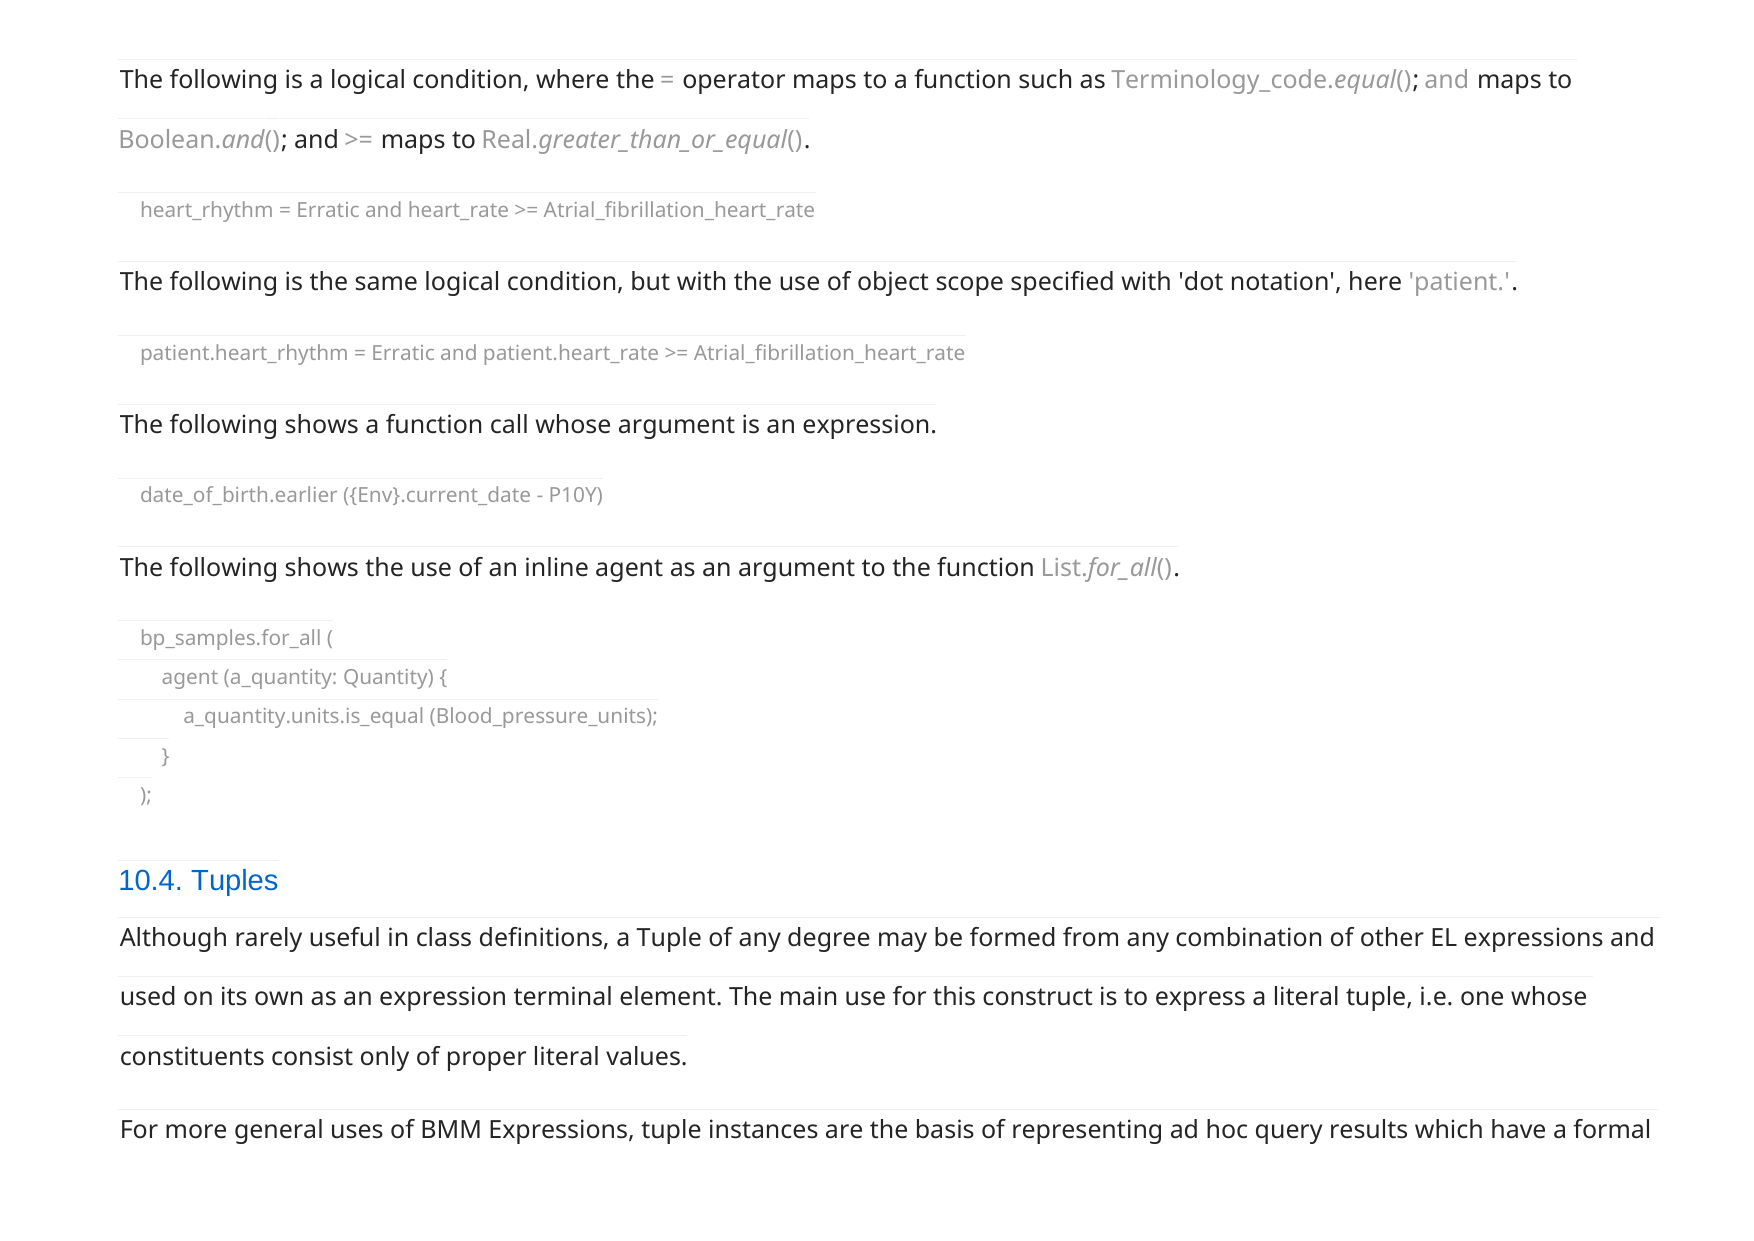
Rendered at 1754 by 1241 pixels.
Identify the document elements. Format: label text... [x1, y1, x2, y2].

text patient.heart_rhythm = Erratic and patient.heart_rate >= Atrial_fibrillation_heart_rate [118, 335, 1695, 366]
text agent (a_quantity: Quantity) { [118, 659, 1695, 691]
text The following shows a function call whose argument is an expression. [118, 403, 1695, 441]
text date_of_birth.earlier ({Env}.current_date - P10Y) [118, 477, 1695, 509]
text The following is a logical condition, where the = operator maps to a function such as Terminology_code.equal(); and maps to Boolean.and(); and >= maps to Real.greater_than_or_equal(). [118, 59, 1695, 155]
text For more general uses of BMM Expressions, tuple instances are the basis of representing ad hoc query results which have a formal type such as List<[Ta, Tb, Tc]>, where [Ta, Tb, Tc] represents a tuple of three types. [118, 1109, 1695, 1146]
text } [118, 738, 1695, 769]
text heart_rhythm = Erratic and heart_rate >= Atrial_fibrillation_heart_rate [118, 192, 1695, 224]
text The following shows the use of an inline agent as an argument to the function List.for_all(). [118, 546, 1695, 583]
text ); [118, 777, 1695, 808]
subtitle 10.4. Tuples [118, 860, 1695, 897]
text a_quantity.units.is_equal (Blood_pressure_units); [118, 698, 1695, 730]
text The following is the same logical condition, but with the use of object scope specified with 'dot notation', here 'patient.'. [118, 261, 1695, 298]
text bp_samples.for_all ( [118, 620, 1695, 651]
text Although rarely useful in class definitions, a Tuple of any degree may be formed from any combination of other EL expressions and used on its own as an expression terminal element. The main use for this construct is to express a literal tuple, i.e. one whose constituents consist only of proper literal values. [118, 917, 1695, 1072]
